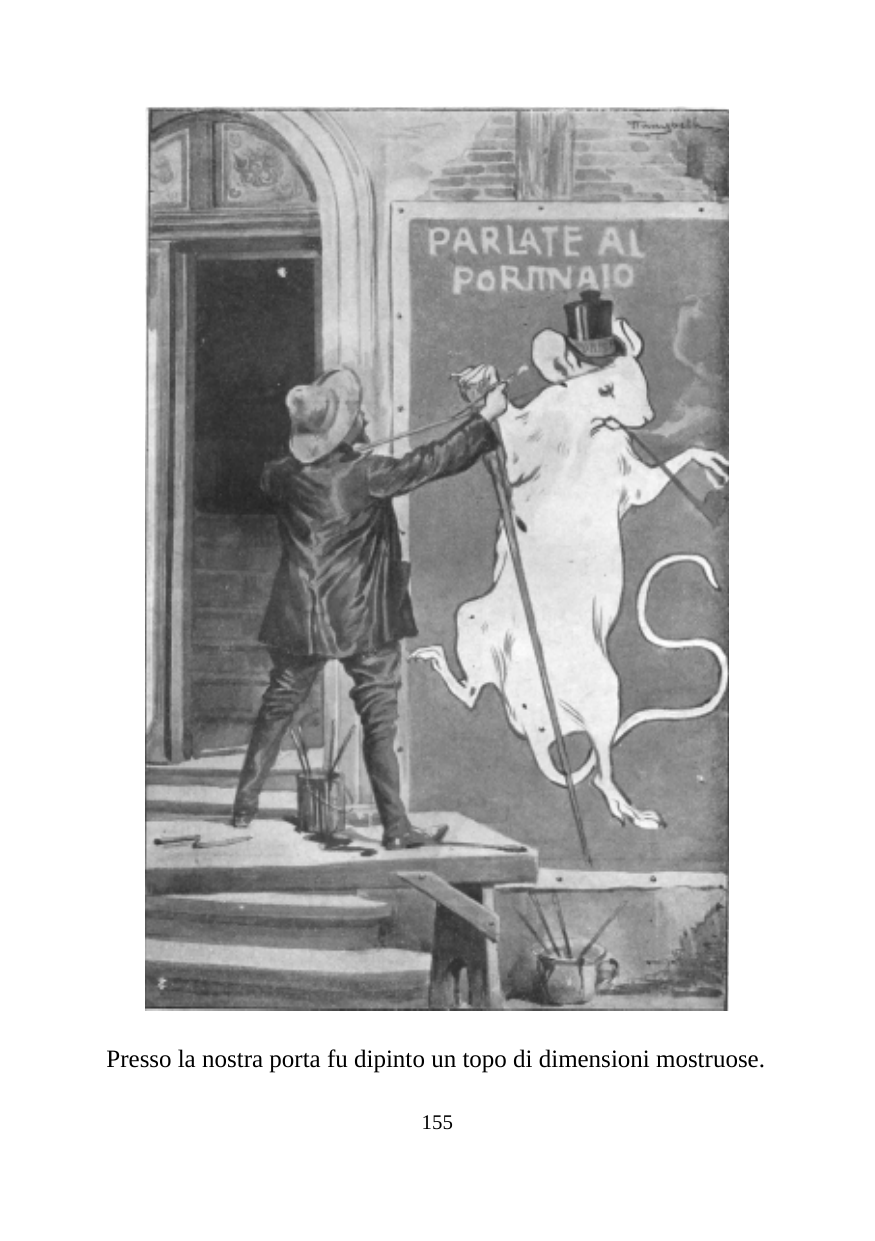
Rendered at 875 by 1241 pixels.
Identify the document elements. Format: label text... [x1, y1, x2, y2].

table_cell Presso la nostra porta fu dipinto un topo di dimensioni mostruose. [106, 1044, 768, 1073]
table_header [106, 106, 768, 1044]
picture [145, 106, 729, 1011]
